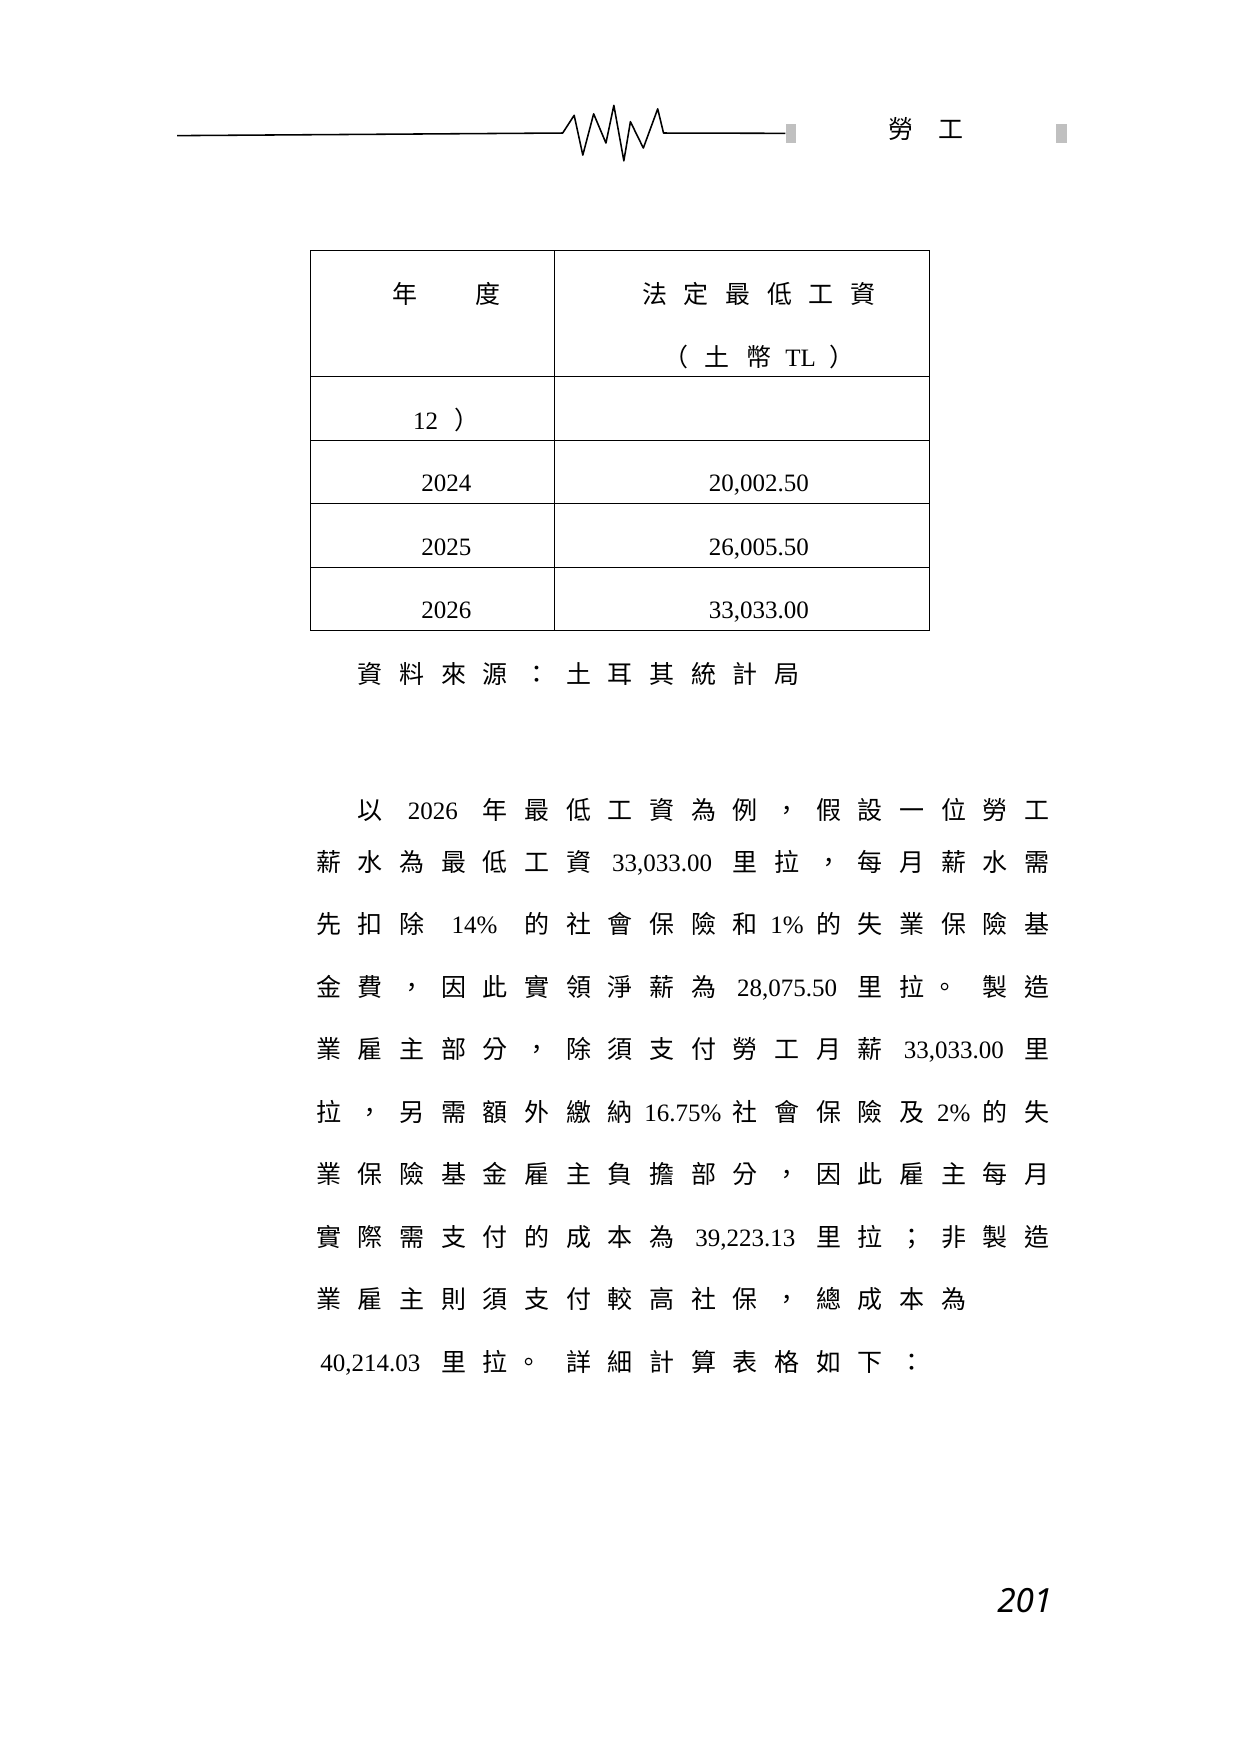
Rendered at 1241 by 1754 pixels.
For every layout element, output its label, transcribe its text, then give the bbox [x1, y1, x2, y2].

text 以2026年最低工資為例，假設一位勞工薪水為最低工資33,033.00里拉，每月薪水需先扣除14%的社會保險和1%的失業保險基金費，因此實領淨薪為28,075.50里拉。製造業雇主部分，除須支付勞工月薪33,033.00里拉，另需額外繳納16.75%社會保險及2%的失業保險基金雇主負擔部分，因此雇主每月實際需支付的成本為39,223.13里拉；非製造業雇主則須支付較高社保，總成本為40,214.03里拉。詳細計算表格如下： [281, 756, 1058, 1381]
table_cell 26,005.50 [555, 504, 929, 567]
table_cell 20,002.50 [555, 441, 929, 503]
table_cell [555, 377, 929, 440]
table_cell 2025 [311, 504, 554, 567]
table_header 年 度 [311, 251, 554, 376]
text 資料來源：土耳其統計局 [207, 631, 1058, 694]
table_cell 2026 [311, 568, 554, 630]
table_cell 2024 [311, 441, 554, 503]
table_header 法定最低工資（土幣TL） [555, 251, 929, 376]
table_cell 33,033.00 [555, 568, 929, 630]
table_cell 12） [311, 377, 554, 440]
